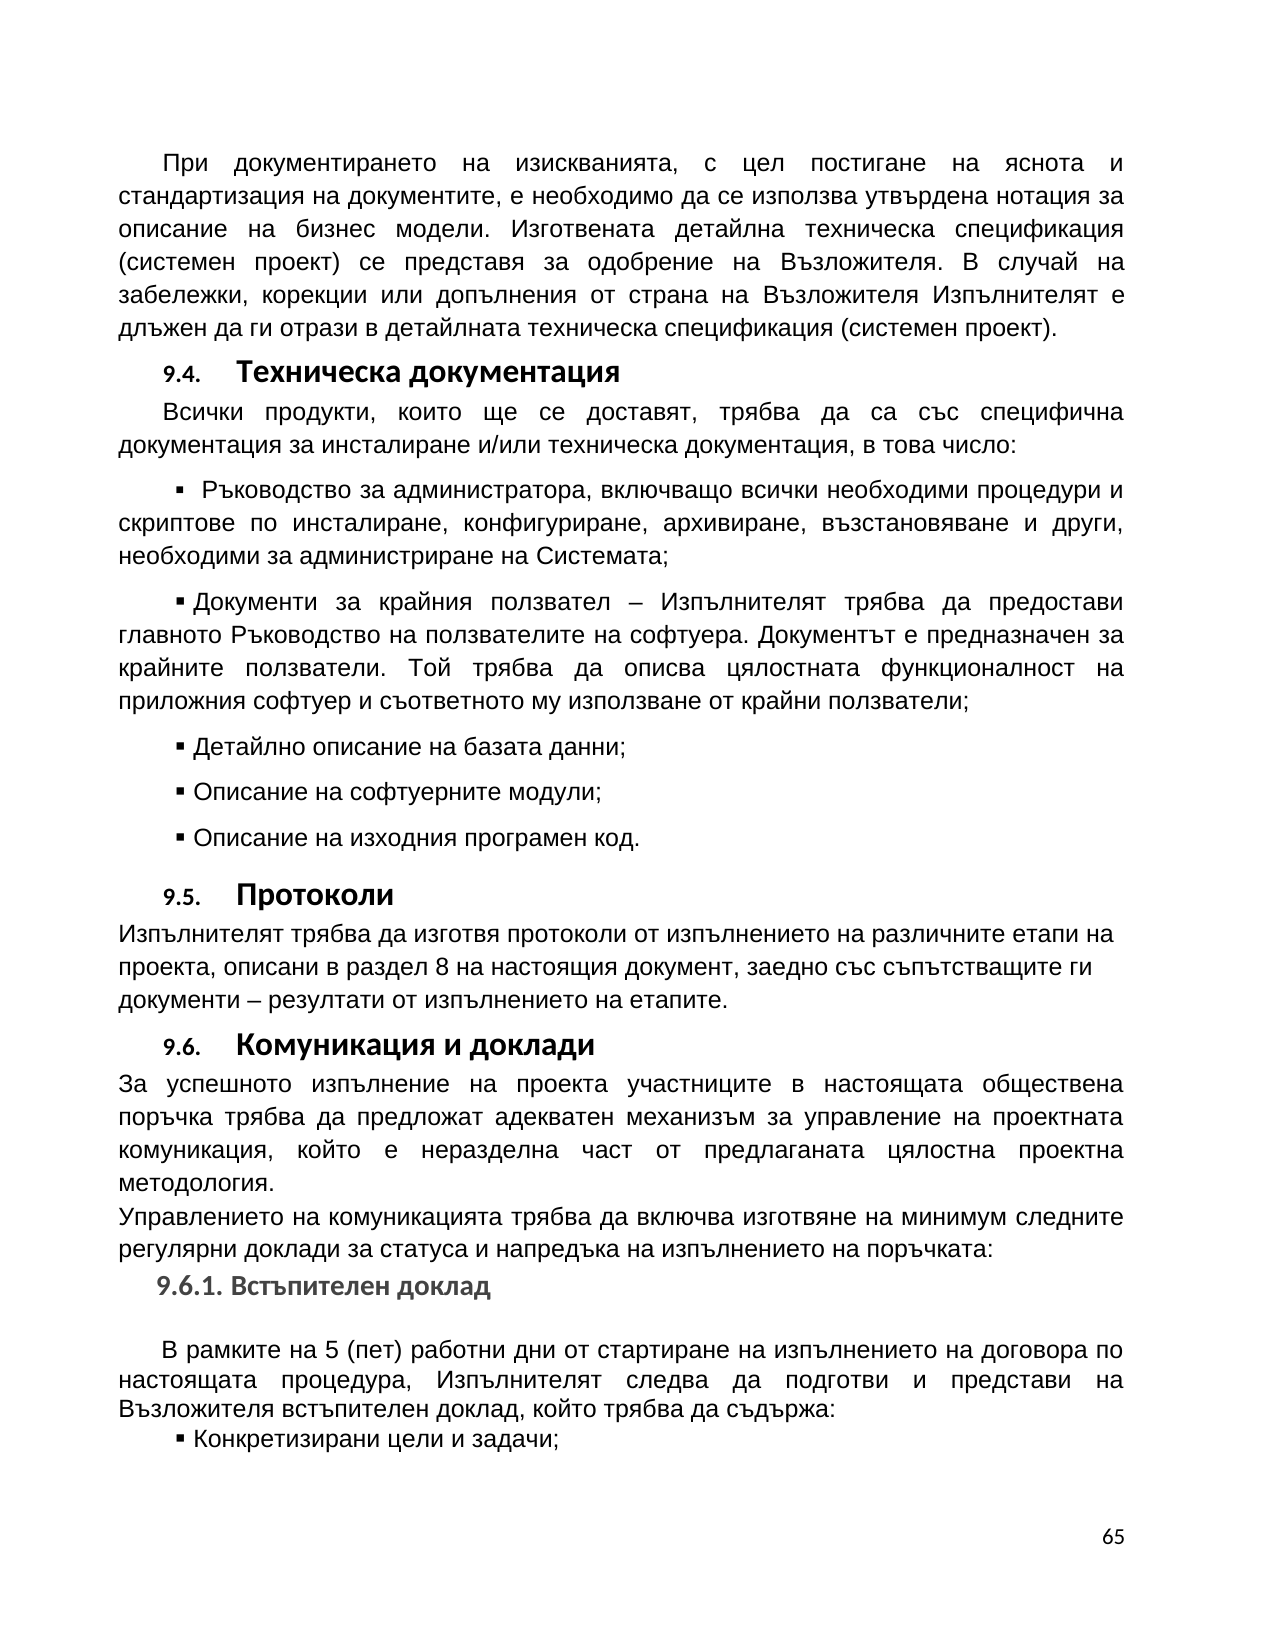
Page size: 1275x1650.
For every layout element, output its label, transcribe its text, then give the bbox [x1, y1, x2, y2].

subtitle Встъпителен доклад [156, 1267, 1125, 1303]
text Всички продукти, които ще се доставят, трябва да са със специфична документация за инсталиране и/или техническа документация, в това число: [118, 397, 1125, 458]
subtitle Протоколи [162, 873, 1125, 913]
text В рамките на 5 (пет) работни дни от стартиране на изпълнението на договора по настоящата процедура, Изпълнителят следва да подготви и представи на Възложителя встъпителен доклад, който трябва да съдържа: [118, 1335, 1125, 1423]
list Описание на софтуерните модули; [118, 777, 1125, 806]
list Детайлно описание на базата данни; [118, 732, 1125, 760]
list Конкретизирани цели и задачи; [118, 1424, 1125, 1453]
list Ръководство за администратора, включващо всички необходими процедури и скриптове по инсталиране, конфигуриране, архивиране, възстановяване и други, необходими за администриране на системата; [118, 475, 1125, 570]
subtitle Техническа документация [162, 350, 1125, 391]
subtitle Комуникация и доклади [162, 1023, 1125, 1063]
text При документирането на изискванията, с цел постигане на яснота и стандартизация на документите, е необходимо да се използва утвърдена нотация за описание на бизнес модели. Изготвената детайлна техническа спецификация (системен проект) се представя за одобрение на възложителя. В случай на забележки, корекции или допълнения от страна на възложителя изпълнителят е длъжен да ги отрази в детайлната техническа спецификация (системен проект). [118, 148, 1125, 342]
text За успешното изпълнение на проекта участниците в настоящата обществена поръчка трябва да предложат адекватен механизъм за управление на проектната комуникация, който е неразделна част от предлаганата цялостна проектна методология. [118, 1069, 1125, 1197]
text Изпълнителят трябва да изготвя протоколи от изпълнението на различните етапи на проекта, описани в раздел 8 на настоящия документ, заедно със съпътстващите ги документи – резултати от изпълнението на етапите. [118, 919, 1125, 1014]
list Документи за крайния ползвател – Изпълнителят трябва да предостави главното Ръководство на ползвателите на софтуера. Документът е предназначен за крайните ползватели. Той трябва да описва цялостната функционалност на приложния софтуер и съответното му използване от крайни ползватели; [118, 587, 1125, 715]
list Описание на изходния програмен код. [118, 823, 1125, 852]
text Управлението на комуникацията трябва да включва изготвяне на минимум следните регулярни доклади за статуса и напредъка на изпълнението на поръчката: [118, 1201, 1125, 1263]
